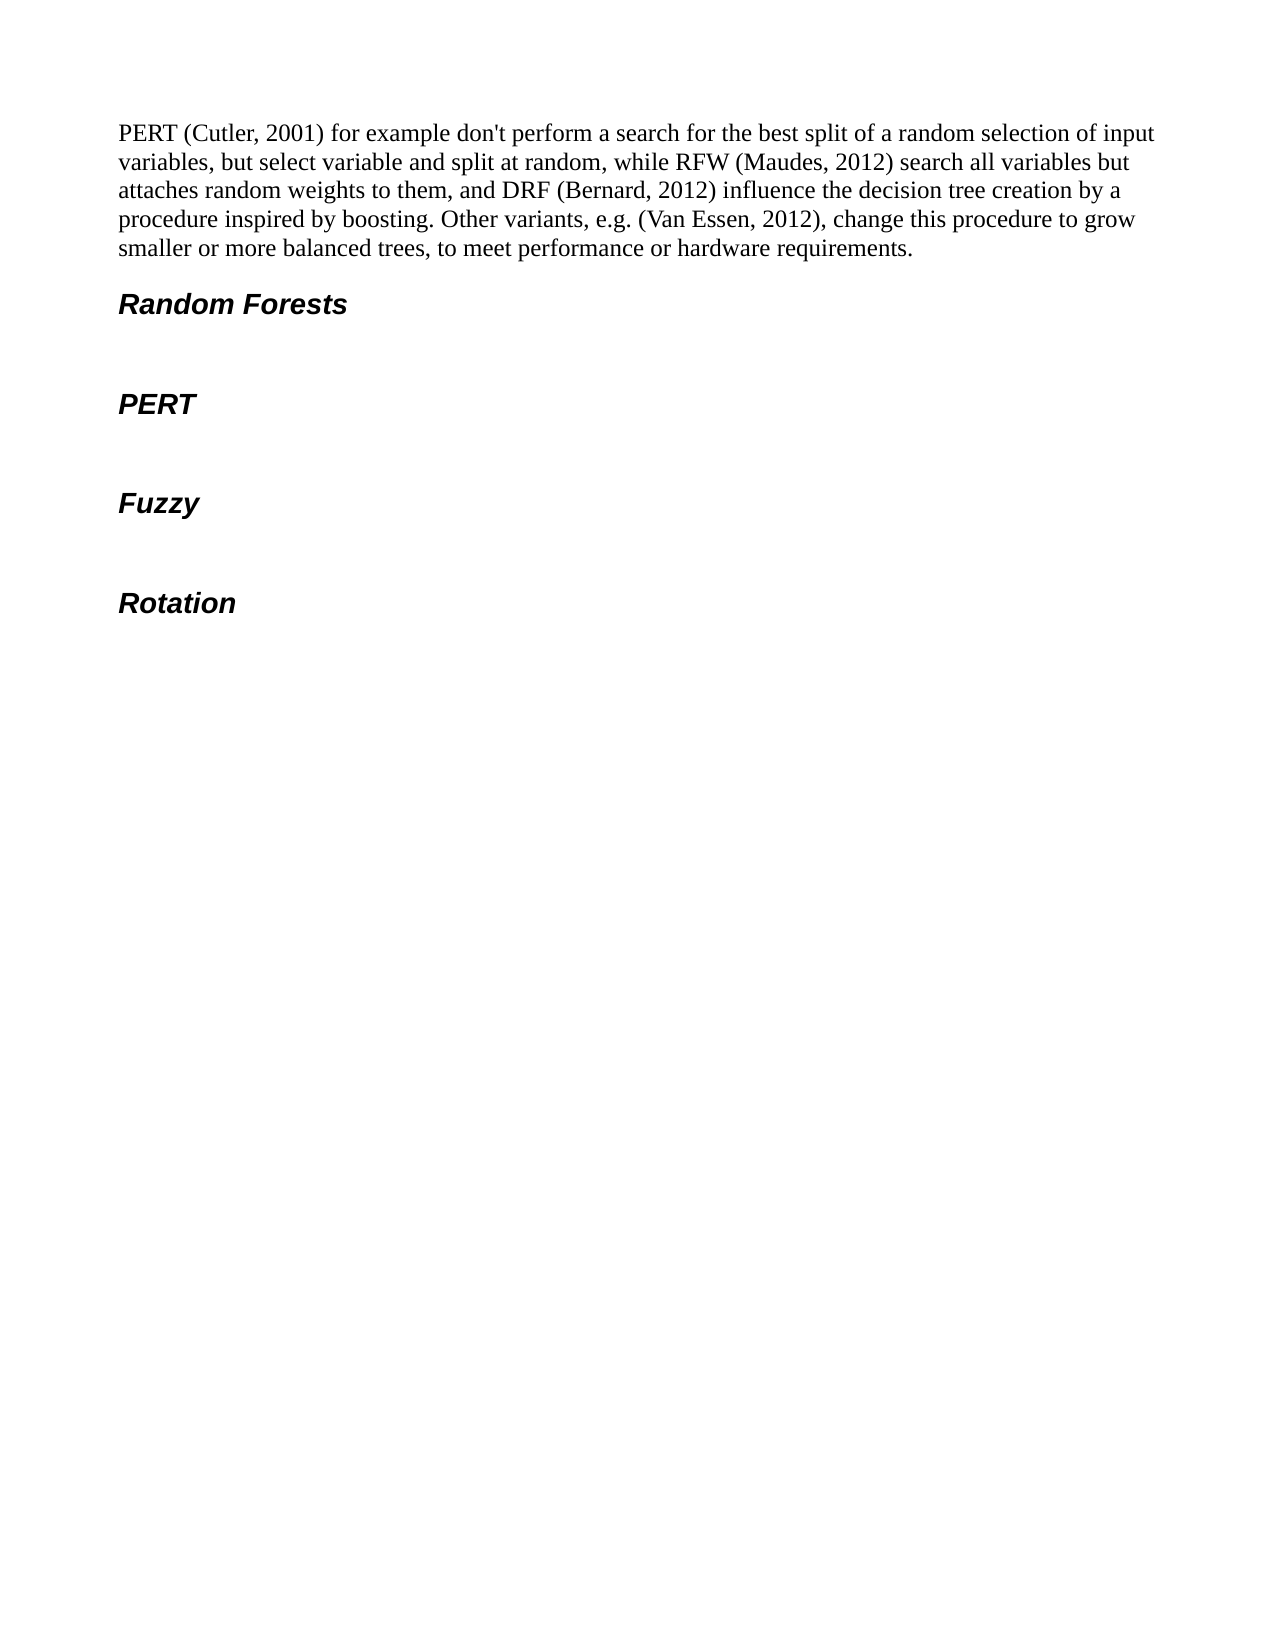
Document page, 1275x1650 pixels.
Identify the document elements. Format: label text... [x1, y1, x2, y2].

subtitle PERT [118, 387, 1157, 420]
subtitle Random Forests [118, 287, 1157, 320]
text PERT (Cutler, 2001) for example don't perform a search for the best split of a random selection of input variables, but select variable and split at random, while RFW (Maudes, 2012) search all variables but attaches random weights to them, and DRF (Bernard, 2012) influence the decision tree creation by a procedure inspired by boosting. Other variants, e.g. (Van Essen, 2012), change this procedure to grow smaller or more balanced trees, to meet performance or hardware requirements. [118, 118, 1157, 262]
subtitle Rotation [118, 586, 1157, 620]
subtitle Fuzzy [118, 486, 1157, 520]
